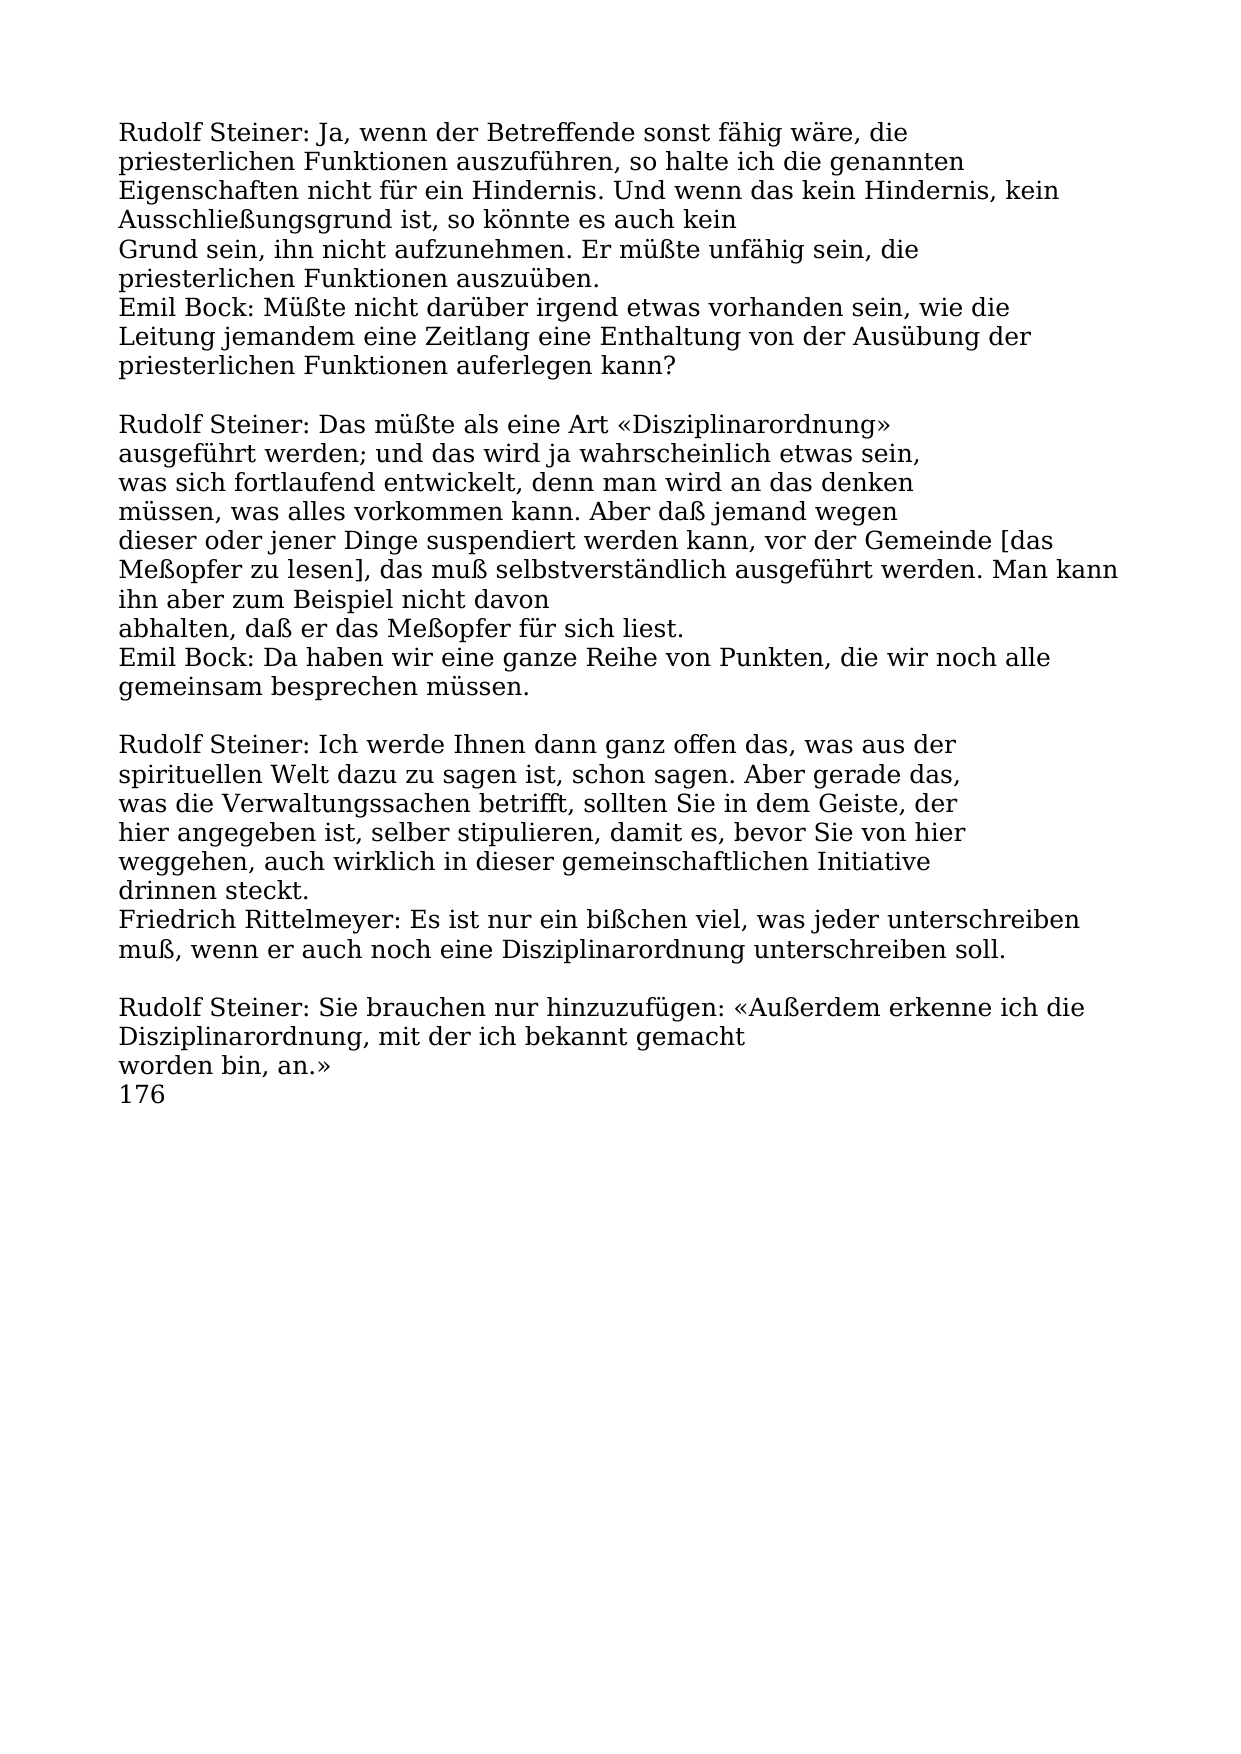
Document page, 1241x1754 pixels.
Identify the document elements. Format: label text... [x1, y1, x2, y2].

text priesterlichen Funktionen auszuführen, so halte ich die genannten [118, 147, 1122, 176]
text ausgeführt werden; und das wird ja wahrscheinlich etwas sein, [118, 439, 1122, 468]
text Leitung jemandem eine Zeitlang eine Enthaltung von der Ausübung der [118, 322, 1122, 351]
text Rudolf Steiner: Sie brauchen nur hinzuzufügen: «Außerdem erkenne ich die Disziplinarordnung, mit der ich bekannt gemacht [118, 993, 1122, 1051]
text Rudolf Steiner: Das müßte als eine Art «Disziplinarordnung» [118, 410, 1122, 439]
text spirituellen Welt dazu zu sagen ist, schon sagen. Aber gerade das, [118, 760, 1122, 789]
text Rudolf Steiner: Ja, wenn der Betreffende sonst fähig wäre, die [118, 118, 1122, 147]
text priesterlichen Funktionen auszuüben. [118, 264, 1122, 293]
text priesterlichen Funktionen auferlegen kann? [118, 351, 1122, 381]
text Eigenschaften nicht für ein Hindernis. Und wenn das kein Hindernis, kein Ausschließungsgrund ist, so könnte es auch kein [118, 176, 1122, 235]
text abhalten, daß er das Meßopfer für sich liest. [118, 614, 1122, 643]
text weggehen, auch wirklich in dieser gemeinschaftlichen Initiative [118, 847, 1122, 876]
text müssen, was alles vorkommen kann. Aber daß jemand wegen [118, 497, 1122, 526]
text muß, wenn er auch noch eine Disziplinarordnung unterschreiben soll. [118, 935, 1122, 964]
text was die Verwaltungssachen betrifft, sollten Sie in dem Geiste, der [118, 789, 1122, 818]
text hier angegeben ist, selber stipulieren, damit es, bevor Sie von hier [118, 818, 1122, 847]
text drinnen steckt. [118, 876, 1122, 906]
text Emil Bock: Da haben wir eine ganze Reihe von Punkten, die wir noch alle [118, 643, 1122, 672]
text Friedrich Rittelmeyer: Es ist nur ein bißchen viel, was jeder unterschreiben [118, 906, 1122, 935]
text Grund sein, ihn nicht aufzunehmen. Er müßte unfähig sein, die [118, 235, 1122, 264]
text gemeinsam besprechen müssen. [118, 672, 1122, 701]
text Rudolf Steiner: Ich werde Ihnen dann ganz offen das, was aus der [118, 731, 1122, 760]
text Emil Bock: Müßte nicht darüber irgend etwas vorhanden sein, wie die [118, 293, 1122, 322]
text was sich fortlaufend entwickelt, denn man wird an das denken [118, 468, 1122, 497]
text dieser oder jener Dinge suspendiert werden kann, vor der Gemeinde [das Meßopfer zu lesen], das muß selbstverständlich ausgeführt werden. Man kann ihn aber zum Beispiel nicht davon [118, 526, 1122, 614]
text 176 [118, 1081, 1122, 1110]
text worden bin, an.» [118, 1051, 1122, 1081]
